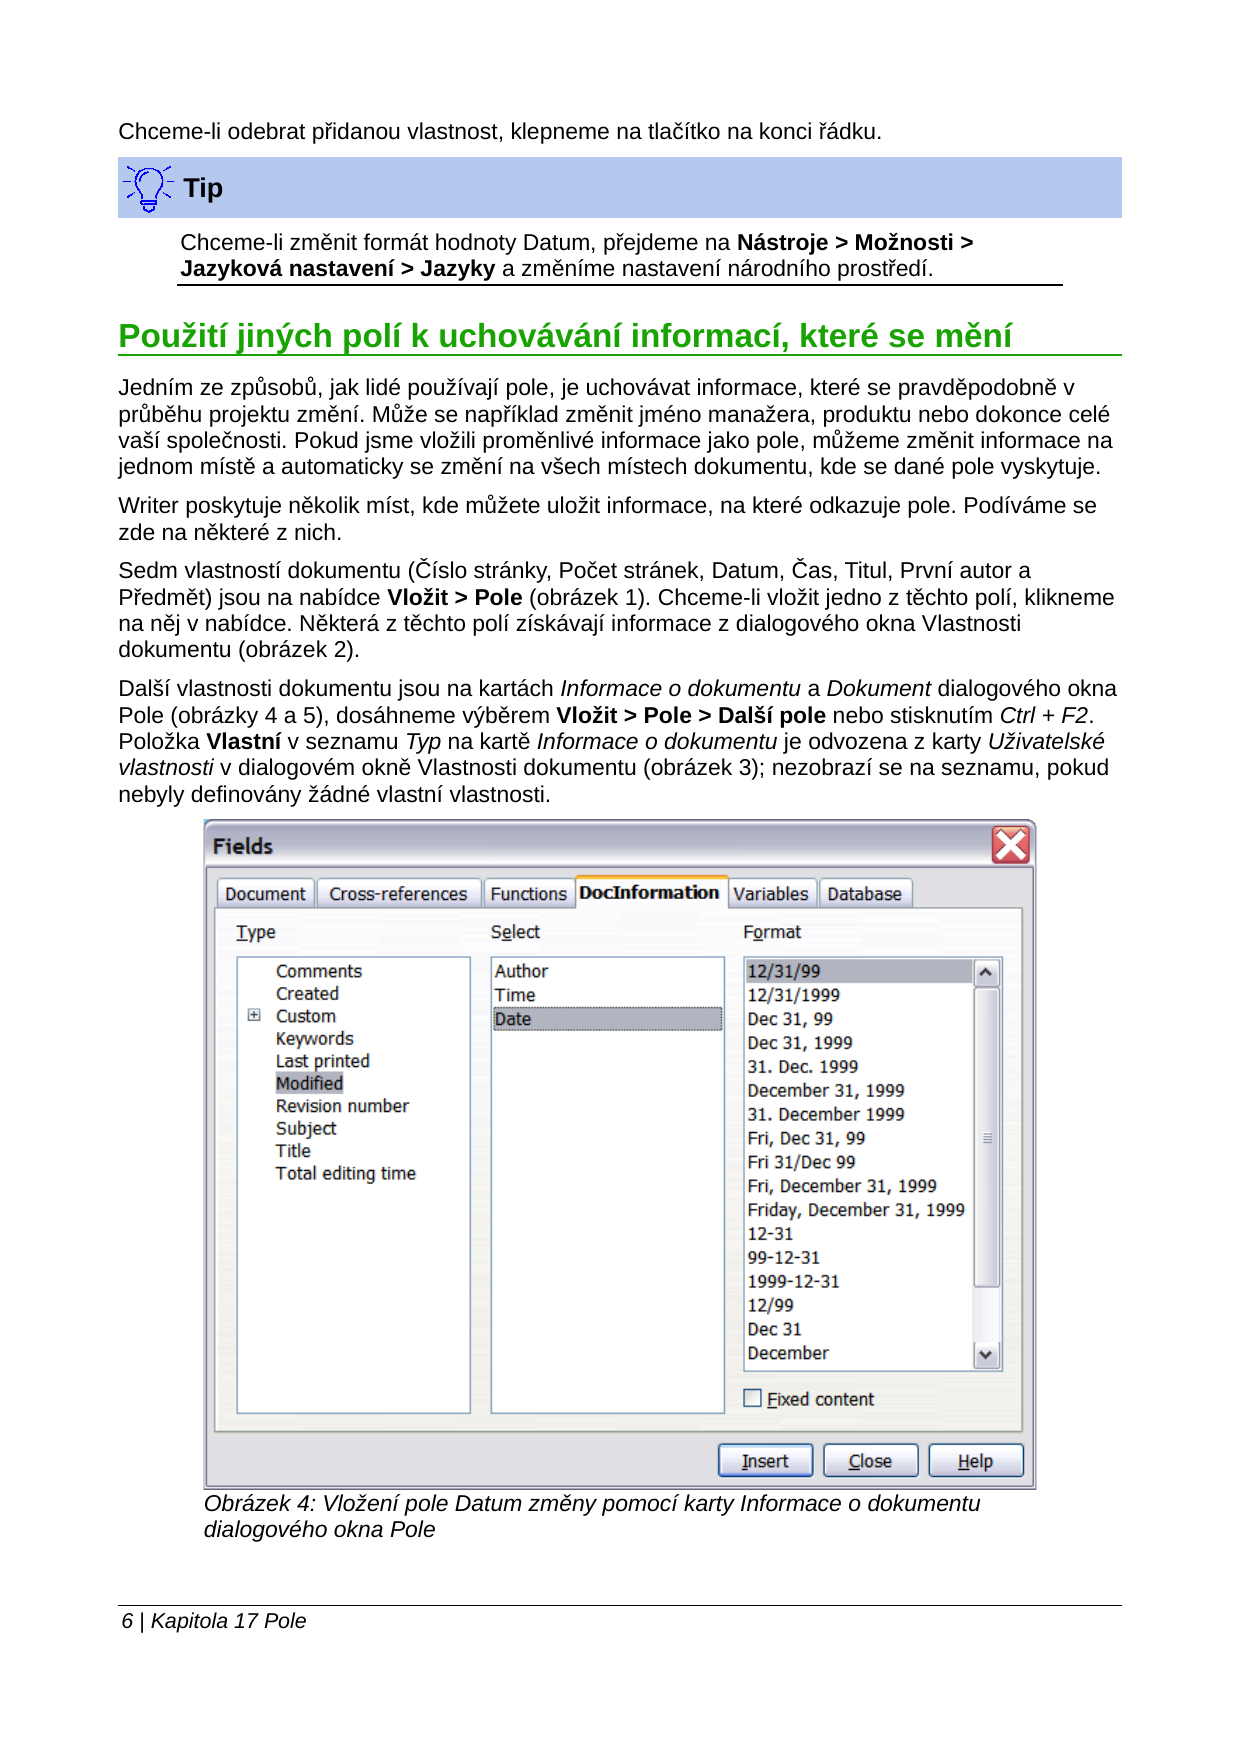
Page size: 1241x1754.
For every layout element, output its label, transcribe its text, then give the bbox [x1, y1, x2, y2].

text Další vlastnosti dokumentu jsou na kartách Informace o dokumentu a Dokument dialogového okna Pole (obrázky 4 a 5), dosáhneme výběrem Vložit > Pole > Další pole nebo stisknutím Ctrl + F2. Položka Vlastní v seznamu Typ na kartě Informace o dokumentu je odvozena z karty Uživatelské vlastnosti v dialogovém okně Vlastnosti dokumentu (obrázek 3); nezobrazí se na seznamu, pokud nebyly definovány žádné vlastní vlastnosti. [118, 675, 1122, 807]
text Writer poskytuje několik míst, kde můžete uložit informace, na které odkazuje pole. Podíváme se zde na některé z nich. [118, 492, 1122, 545]
subtitle Použití jiných polí k uchovávání informací, které se mění [118, 316, 1122, 354]
text Chceme-li změnit formát hodnoty Datum, přejdeme na Nástroje > Možnosti > Jazyková nastavení > Jazyky a změníme nastavení národního prostředí. [177, 226, 1063, 284]
text Jedním ze způsobů, jak lidé používají pole, je uchovávat informace, které se pravděpodobně v průběhu projektu změní. Může se například změnit jméno manažera, produktu nebo dokonce celé vaší společnosti. Pokud jsme vložili proměnlivé informace jako pole, můžeme změnit informace na jednom místě a automaticky se změní na všech místech dokumentu, kde se dané pole vyskytuje. [118, 374, 1122, 479]
text Sedm vlastností dokumentu (Číslo stránky, Počet stránek, Datum, Čas, Titul, První autor a Předmět) jsou na nabídce Vložit > Pole (obrázek 1). Chceme-li vložit jedno z těchto polí, klikneme na něj v nabídce. Některá z těchto polí získávají informace z dialogového okna Vlastnosti dokumentu (obrázek 2). [118, 557, 1122, 663]
picture [203, 819, 1037, 1490]
text Obrázek 4: Vložení pole Datum změny pomocí karty Informace o dokumentu dialogového okna Pole [204, 1490, 1037, 1542]
text Chceme-li odebrat přidanou vlastnost, klepneme na tlačítko na konci řádku. [118, 118, 1122, 144]
subtitle Tip [118, 157, 1122, 218]
picture [119, 158, 179, 217]
